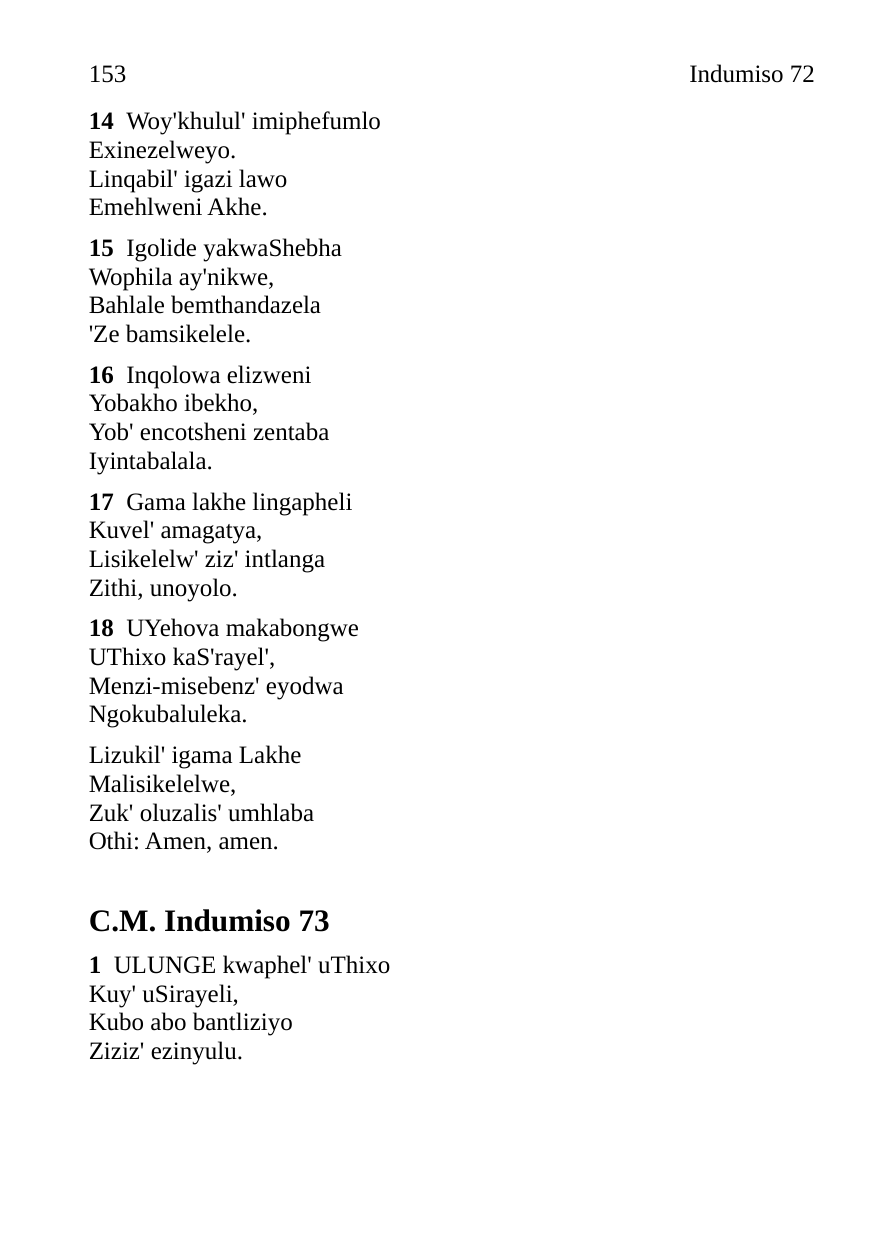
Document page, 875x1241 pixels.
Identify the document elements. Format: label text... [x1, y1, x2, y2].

text Zuk' oluzalis' umhlaba [88, 798, 815, 826]
text UThixo kaS'rayel', [88, 642, 815, 671]
text Yob' encotsheni zentaba [88, 417, 815, 446]
text Ziziz' ezinyulu. [88, 1036, 815, 1065]
text 17 Gama lakhe lingapheli [88, 487, 815, 515]
text Wophila ay'nikwe, [88, 262, 815, 291]
text Kuy' uSirayeli, [88, 979, 815, 1007]
text Zithi, unoyolo. [88, 573, 815, 602]
text 16 Inqolowa elizweni [88, 360, 815, 388]
text 15 Igolide yakwaShebha [88, 233, 815, 262]
text C.M. Indumiso 73 [88, 902, 815, 938]
text Linqabil' igazi lawo [88, 164, 815, 192]
text Kubo abo bantliziyo [88, 1007, 815, 1036]
text Emehlweni Akhe. [88, 192, 815, 221]
text Yobakho ibekho, [88, 388, 815, 417]
text Kuvel' amagatya, [88, 515, 815, 544]
text Lizukil' igama Lakhe [88, 740, 815, 769]
text 1 ULUNGE kwaphel' uThixo [88, 950, 815, 979]
text 'Ze bamsikelele. [88, 319, 815, 348]
text Ngokubaluleka. [88, 699, 815, 728]
text Lisikelelw' ziz' intlanga [88, 544, 815, 573]
text Exinezelweyo. [88, 135, 815, 164]
text Malisikelelwe, [88, 769, 815, 798]
text Menzi-misebenz' eyodwa [88, 671, 815, 699]
text 18 UYehova makabongwe [88, 613, 815, 642]
text Bahlale bemthandazela [88, 291, 815, 319]
text Othi: Amen, amen. [88, 826, 815, 855]
text Iyintabalala. [88, 446, 815, 475]
text 14 Woy'khulul' imiphefumlo [88, 106, 815, 135]
